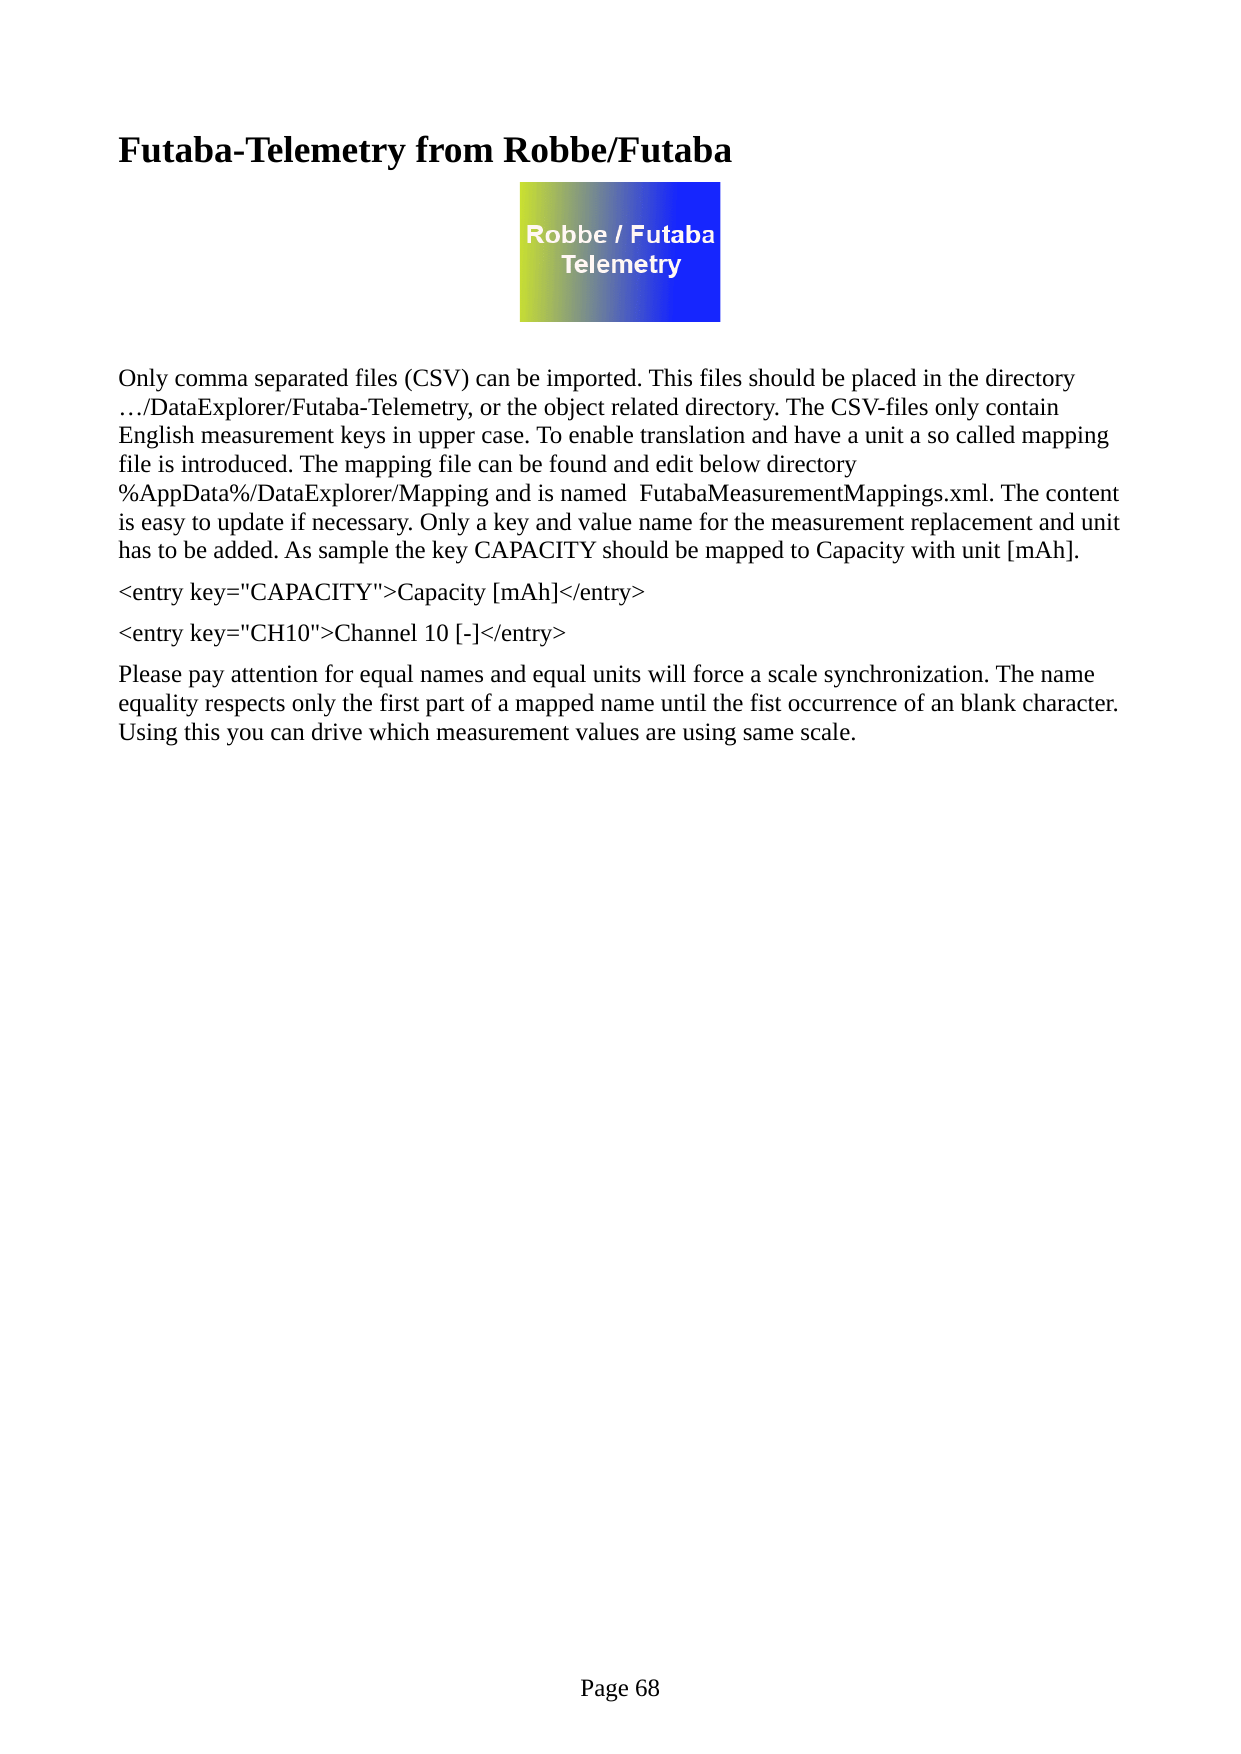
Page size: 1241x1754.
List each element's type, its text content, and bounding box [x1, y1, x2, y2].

subtitle Futaba-Telemetry from Robbe/Futaba [118, 127, 1122, 170]
text Only comma separated files (CSV) can be imported. This files should be placed in the directory …/DataExplorer/Futaba-Telemetry, or the object related directory. The CSV-files only contain English measurement keys in upper case. To enable translation and have a unit a so called mapping file is introduced. The mapping file can be found and edit below directory %AppData%/DataExplorer/Mapping and is named FutabaMeasurementMappings.xml. The content is easy to update if necessary. Only a key and value name for the measurement replacement and unit has to be added. As sample the key CAPACITY should be mapped to Capacity with unit [mAh]. [118, 363, 1122, 564]
text Please pay attention for equal names and equal units will force a scale synchronization. The name equality respects only the first part of a mapped name until the fist occurrence of an blank character. Using this you can drive which measurement values are using same scale. [118, 659, 1122, 745]
picture [519, 182, 721, 322]
text <entry key="CAPACITY">Capacity [mAh]</entry> [118, 577, 1122, 605]
text <entry key="CH10">Channel 10 [-]</entry> [118, 618, 1122, 647]
